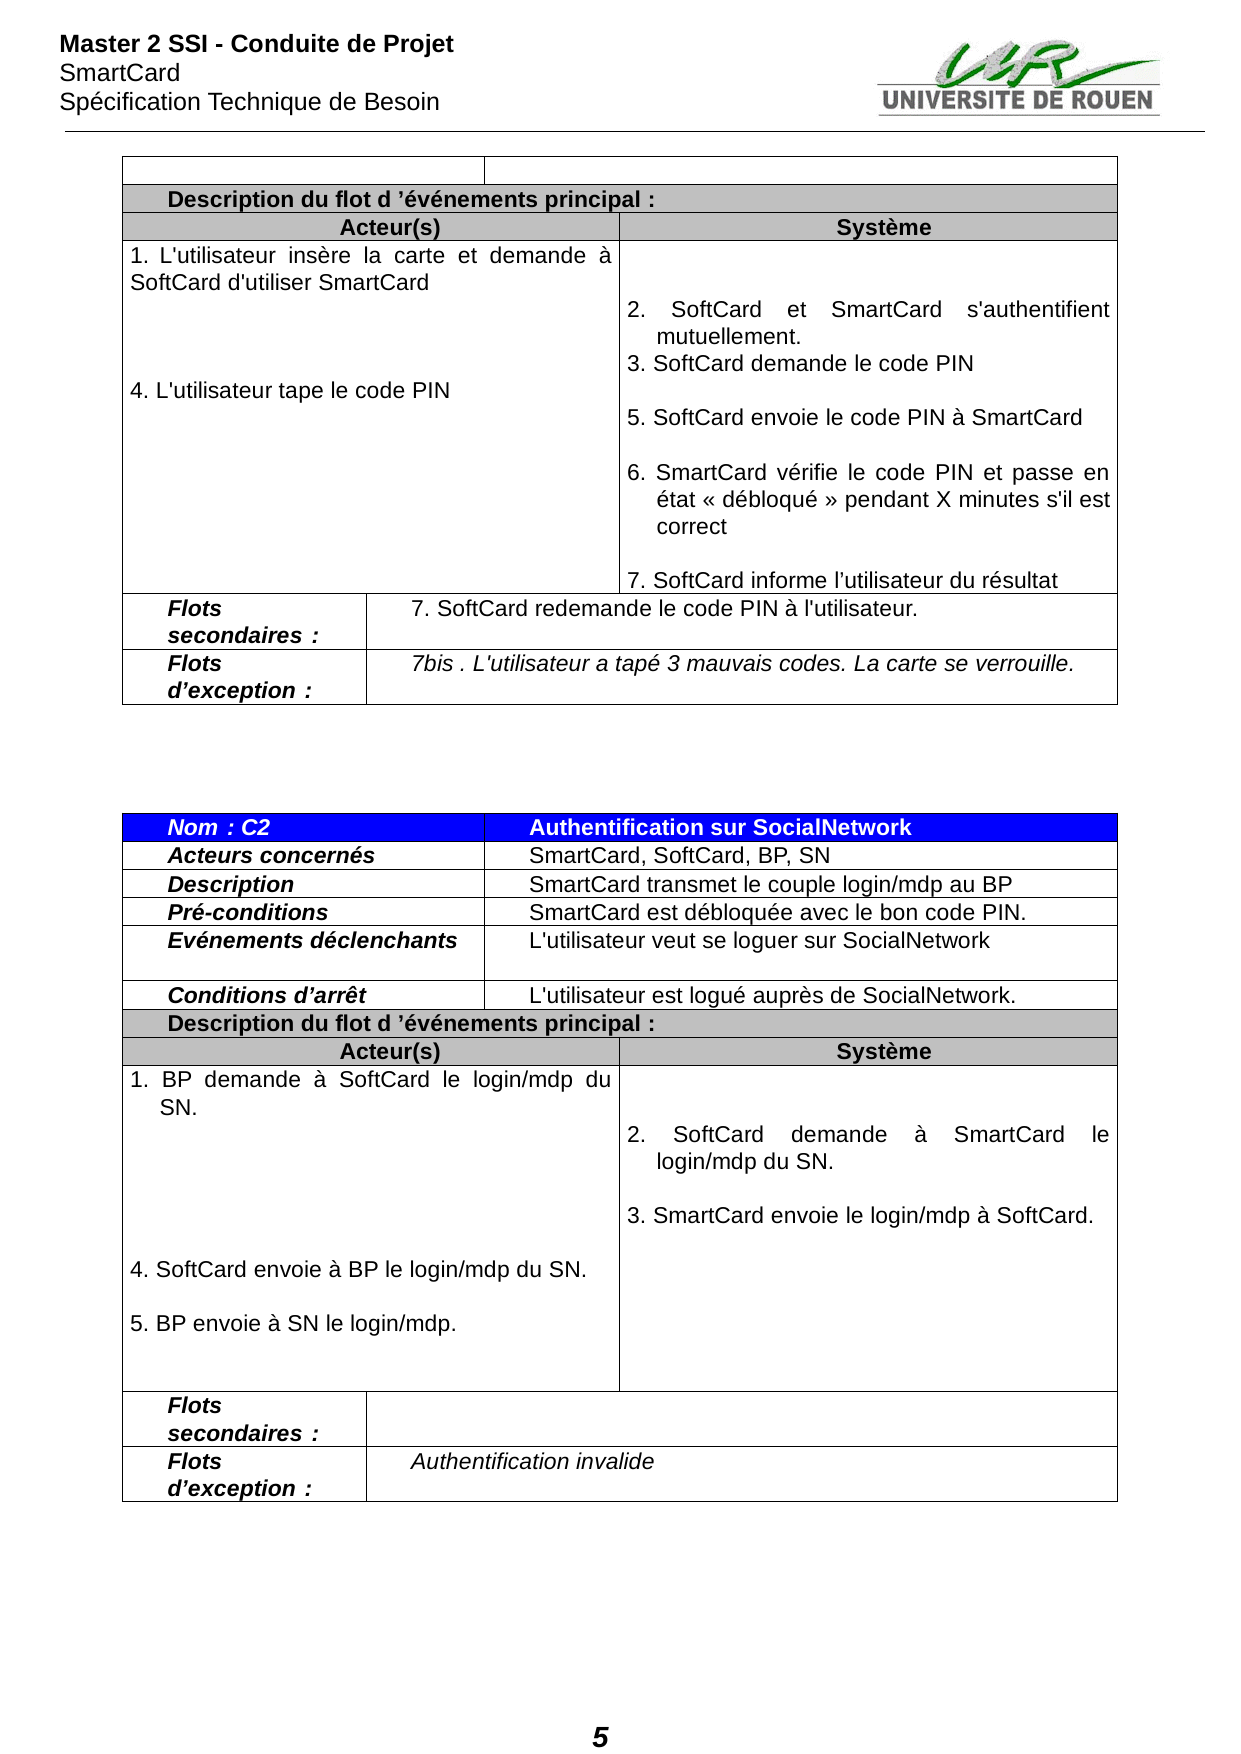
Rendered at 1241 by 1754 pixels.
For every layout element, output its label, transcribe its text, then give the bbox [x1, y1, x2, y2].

table_cell 2. SoftCard demande à SmartCard le login/mdp du SN. 3. SmartCard envoie le login/mdp à SoftCard. [620, 1066, 1117, 1391]
table_cell Description [123, 870, 484, 897]
table_cell Acteur(s) [123, 1038, 619, 1065]
table_cell Système [620, 213, 1117, 240]
table_cell SmartCard transmet le couple login/mdp au BP [485, 870, 1117, 897]
table_cell Flots secondaires : [123, 1392, 366, 1446]
table_cell Evénements déclenchants [123, 926, 484, 980]
table_cell Pré-conditions [123, 898, 484, 925]
table_cell Acteurs concernés [123, 842, 484, 869]
table_cell 7bis . L'utilisateur a tapé 3 mauvais codes. La carte se verrouille. [367, 650, 1117, 704]
table_cell Flots d’exception : [123, 1447, 366, 1501]
table_cell SmartCard, SoftCard, BP, SN [485, 842, 1117, 869]
table_cell Acteur(s) [123, 213, 619, 240]
table_cell Système [620, 1038, 1117, 1065]
table_cell [123, 157, 484, 184]
table_cell 7. SoftCard redemande le code PIN à l'utilisateur. [367, 594, 1117, 648]
table_cell Authentification invalide [367, 1447, 1117, 1501]
table_cell 1. BP demande à SoftCard le login/mdp du SN. 4. SoftCard envoie à BP le login/mdp du SN. 5. BP envoie à SN le login/mdp. [123, 1066, 619, 1391]
table_cell Description du flot d ’événements principal : [123, 185, 1117, 212]
table_cell Flots secondaires : [123, 594, 366, 648]
table_cell Conditions d’arrêt [123, 981, 484, 1008]
table_cell [485, 157, 1117, 184]
table_cell [367, 1392, 1117, 1446]
table_cell L'utilisateur veut se loguer sur SocialNetwork [485, 926, 1117, 980]
table_cell L'utilisateur est logué auprès de SocialNetwork. [485, 981, 1117, 1008]
picture [872, 32, 1170, 118]
table_header Nom : C2 [123, 814, 484, 841]
table_cell Description du flot d ’événements principal : [123, 1010, 1117, 1037]
table_cell SmartCard est débloquée avec le bon code PIN. [485, 898, 1117, 925]
table_cell 2. SoftCard et SmartCard s'authentifient mutuellement. 3. SoftCard demande le code PIN 5. SoftCard envoie le code PIN à SmartCard 6. SmartCard vérifie le code PIN et passe en état « débloqué » pendant X minutes s'il est correct 7. SoftCard informe l’utilisateur du résultat [620, 241, 1117, 593]
table_header Authentification sur SocialNetwork [485, 814, 1117, 841]
table_cell L'utilisateur insère la carte et demande à SoftCard d'utiliser SmartCard 4. L'utilisateur tape le code PIN [123, 241, 619, 593]
table_cell Flots d’exception : [123, 650, 366, 704]
